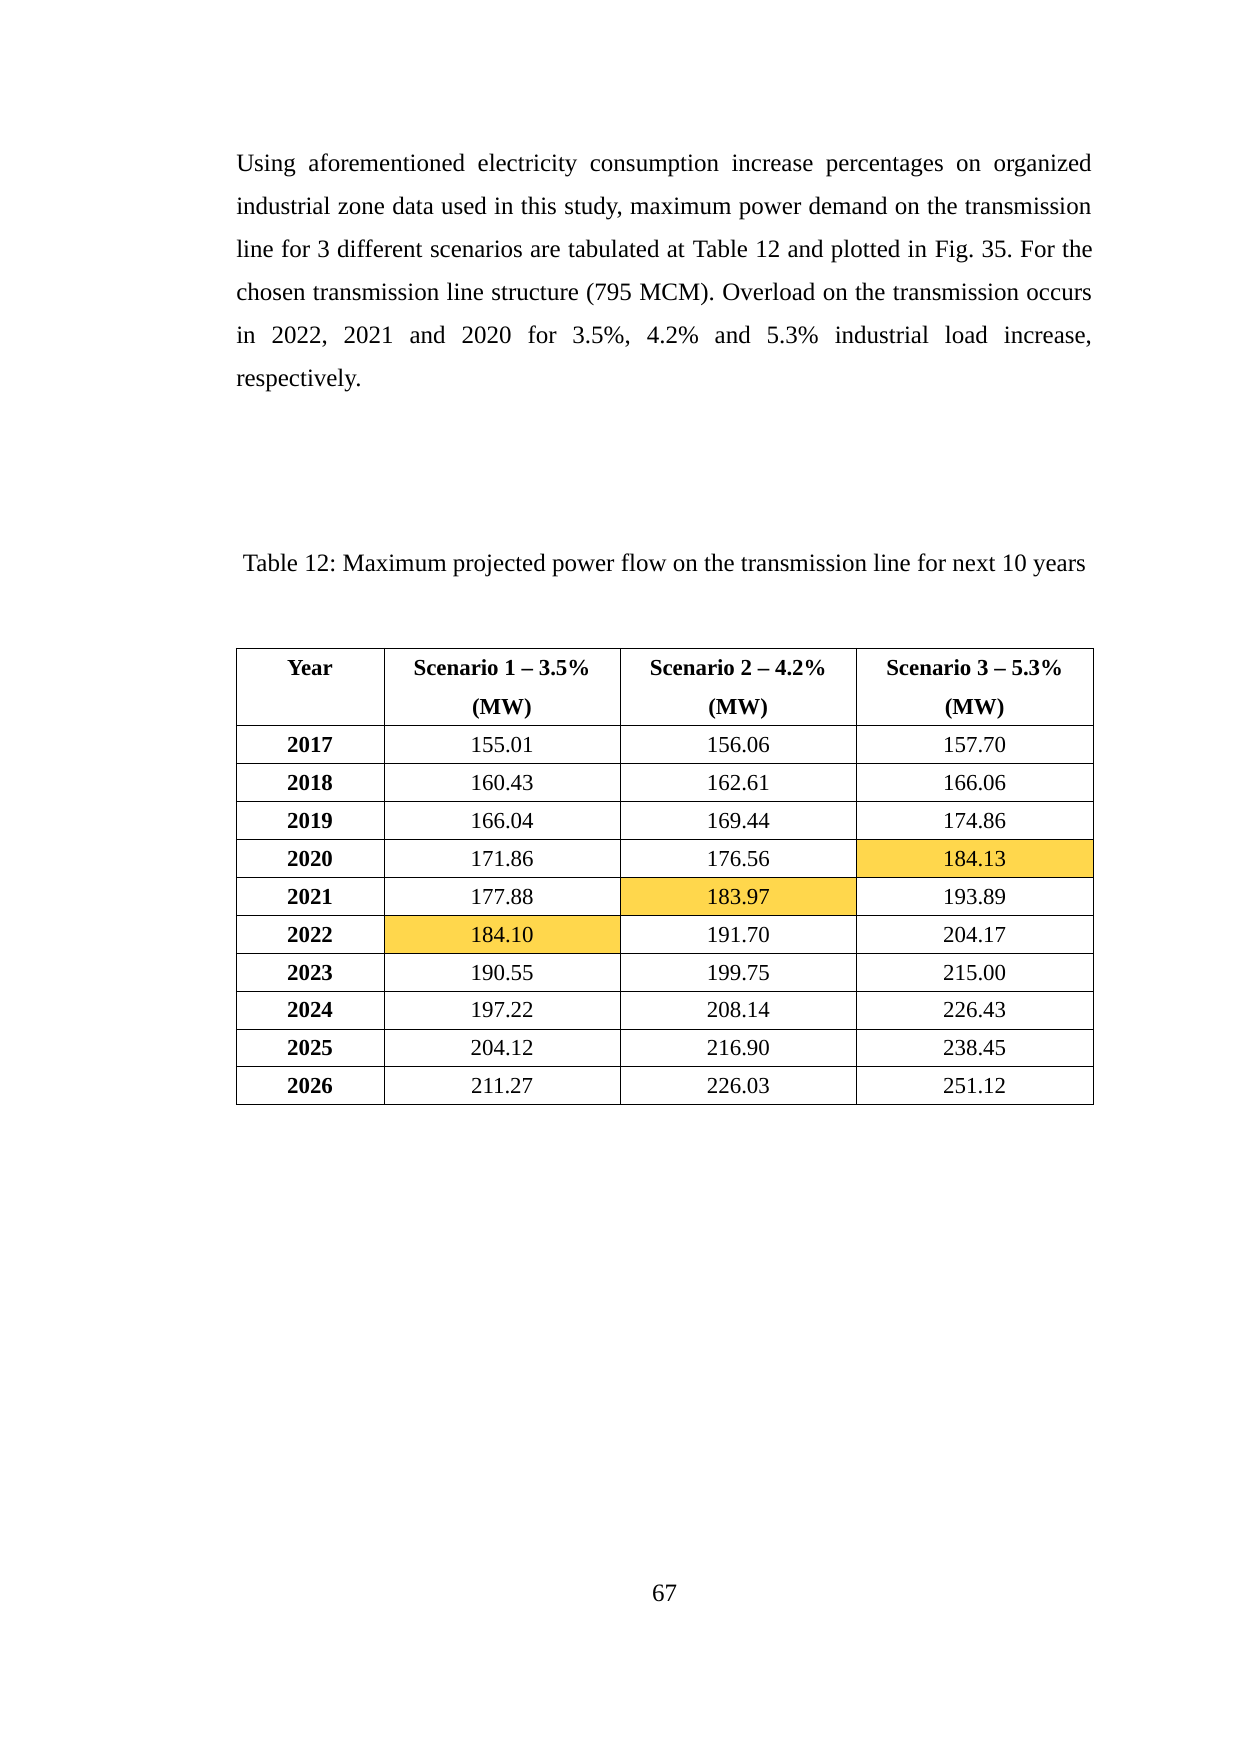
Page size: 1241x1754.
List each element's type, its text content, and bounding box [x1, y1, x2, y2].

table_cell 184.13 [857, 840, 1093, 877]
table_cell 190.55 [385, 954, 620, 991]
table_cell 184.10 [385, 916, 620, 953]
table_cell 157.70 [857, 726, 1093, 763]
table_cell 156.06 [621, 726, 856, 763]
table_cell 2018 [237, 764, 384, 801]
table_cell 174.86 [857, 802, 1093, 839]
table_cell 2026 [237, 1067, 384, 1104]
table_cell 171.86 [385, 840, 620, 877]
table_cell 2023 [237, 954, 384, 991]
table_cell 176.56 [621, 840, 856, 877]
table_cell 2020 [237, 840, 384, 877]
table_cell 183.97 [621, 878, 856, 915]
table_cell 155.01 [385, 726, 620, 763]
table_cell 215.00 [857, 954, 1093, 991]
table_cell 238.45 [857, 1030, 1093, 1066]
table_header Scenario 1 – 3.5% (MW) [385, 649, 620, 725]
table_cell 204.12 [385, 1030, 620, 1066]
table_cell 226.03 [621, 1067, 856, 1104]
table_cell 166.04 [385, 802, 620, 839]
table_cell 2025 [237, 1030, 384, 1066]
table_cell 2017 [237, 726, 384, 763]
table_cell 162.61 [621, 764, 856, 801]
table_header Year [237, 649, 384, 725]
table_cell 216.90 [621, 1030, 856, 1066]
table_cell 166.06 [857, 764, 1093, 801]
table_cell 2022 [237, 916, 384, 953]
table_cell 2021 [237, 878, 384, 915]
table_cell 160.43 [385, 764, 620, 801]
table_cell 193.89 [857, 878, 1093, 915]
table_cell 197.22 [385, 992, 620, 1028]
table_cell 208.14 [621, 992, 856, 1028]
table_cell 2024 [237, 992, 384, 1028]
table_cell 211.27 [385, 1067, 620, 1104]
table_cell 177.88 [385, 878, 620, 915]
table_cell 226.43 [857, 992, 1093, 1028]
table_cell 169.44 [621, 802, 856, 839]
table_cell 204.17 [857, 916, 1093, 953]
text Table 12: Maximum projected power flow on the transmission line for next 10 years [236, 548, 1093, 577]
table_cell 199.75 [621, 954, 856, 991]
table_cell 2019 [237, 802, 384, 839]
table_cell 191.70 [621, 916, 856, 953]
table_cell 251.12 [857, 1067, 1093, 1104]
table_header Scenario 3 – 5.3%(MW) [857, 649, 1093, 725]
table_header Scenario 2 – 4.2% (MW) [621, 649, 856, 725]
text Using aforementioned electricity consumption increase percentages on organized industrial zone data used in this study, maximum power demand on the transmission line for 3 different scenarios are tabulated at Table 12 and plotted in Fig. 35. For the chosen transmission line structure (795 MCM). Overload on the transmission occurs in 2022, 2021 and 2020 for 3.5%, 4.2% and 5.3% industrial load increase, respectively. [236, 148, 1093, 392]
